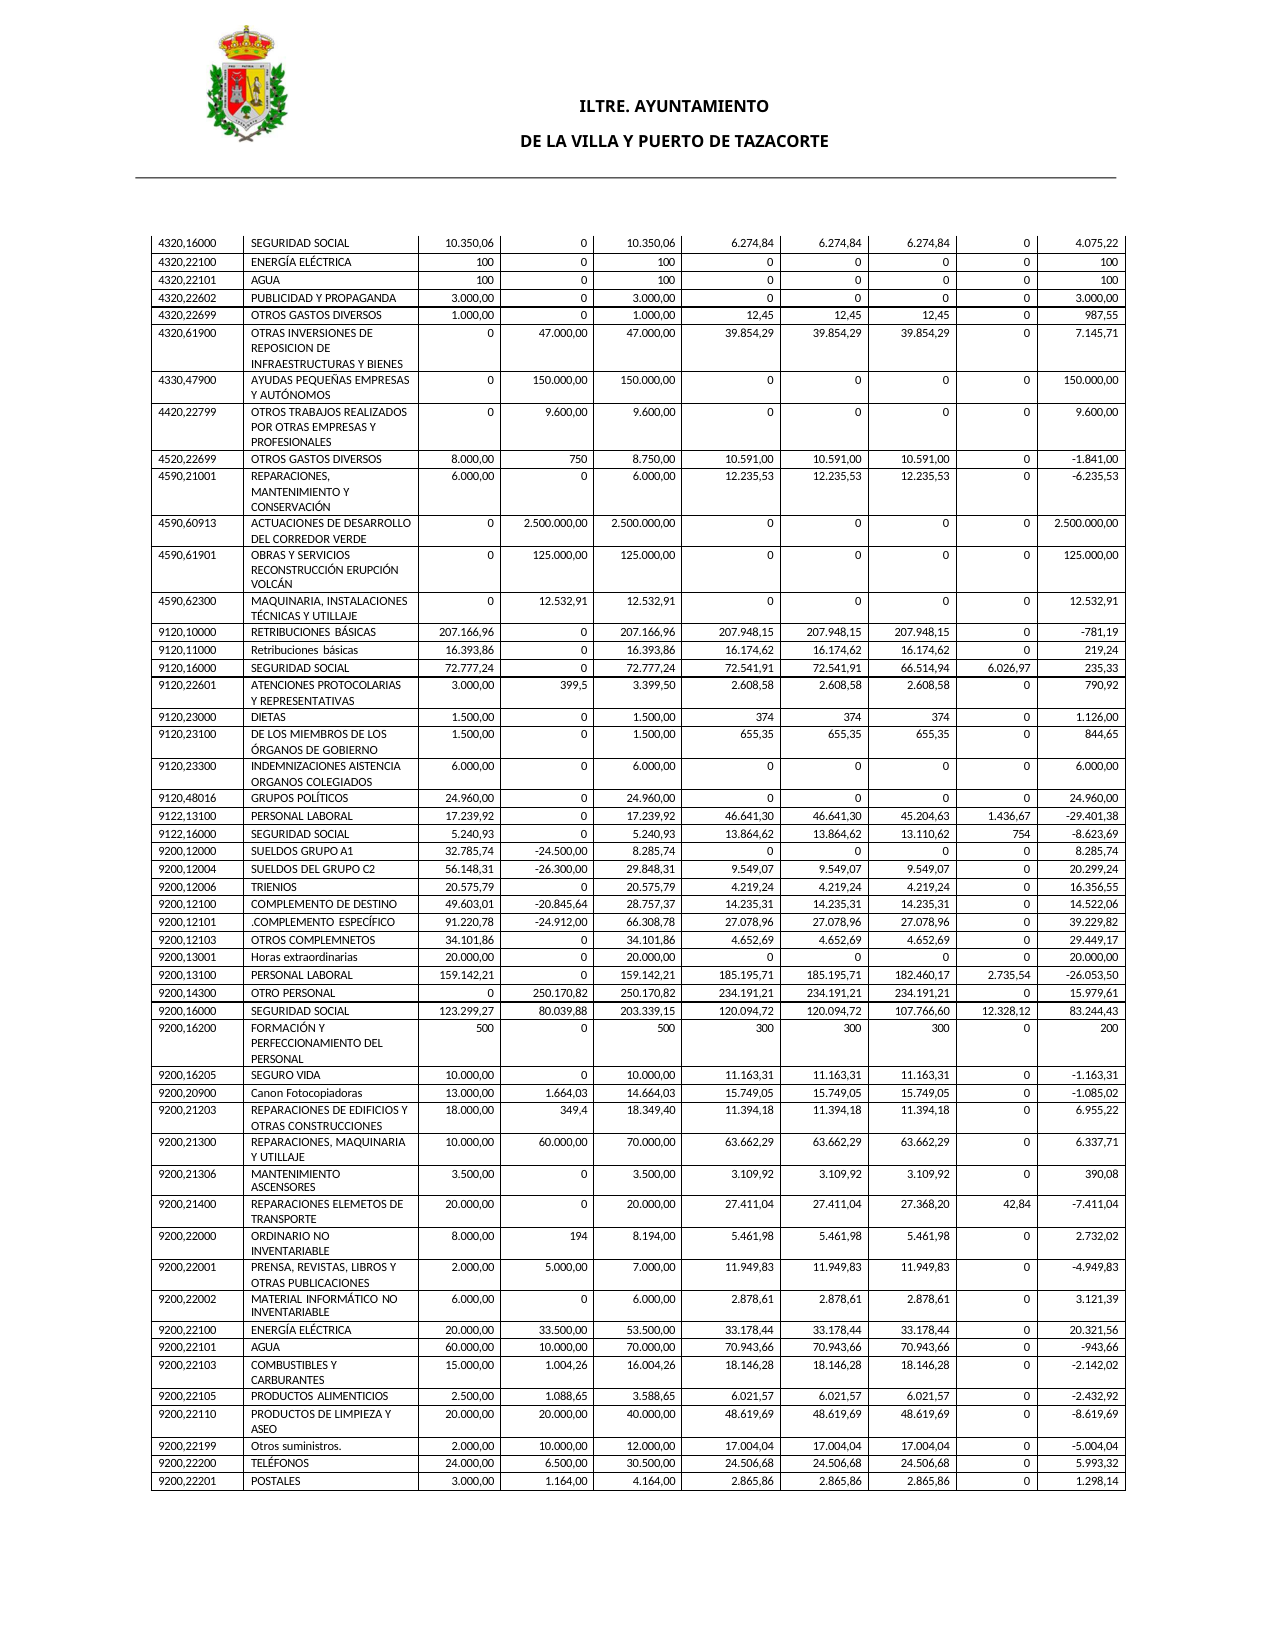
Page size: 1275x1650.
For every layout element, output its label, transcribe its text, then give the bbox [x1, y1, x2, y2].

table_cell 207.166,96 [594, 624, 681, 641]
table_cell ACTUACIONES DE DESARROLLO DEL CORREDOR VERDE [244, 516, 418, 546]
table_cell 9120,22601 [152, 678, 243, 708]
table_cell 6.000,00 [594, 1291, 681, 1321]
table_cell 0 [419, 593, 500, 623]
table_cell 17.004,04 [869, 1438, 956, 1454]
table_cell 0 [781, 516, 868, 546]
table_cell 500 [594, 1020, 681, 1066]
table_cell 9122,13100 [152, 808, 243, 824]
table_cell 0 [682, 272, 780, 289]
table_cell 0 [501, 1067, 593, 1084]
table_cell 100 [594, 254, 681, 271]
table_cell 11.163,31 [781, 1067, 868, 1084]
table_cell 207.166,96 [419, 624, 500, 641]
table_cell OTRAS INVERSIONES DE REPOSICION DE INFRAESTRUCTURAS Y BIENES [244, 325, 418, 371]
table_cell 9200,12000 [152, 843, 243, 860]
table_cell 11.394,18 [682, 1103, 780, 1133]
table_cell 0 [957, 547, 1037, 592]
table_cell 207.948,15 [781, 624, 868, 641]
table_cell 0 [957, 1067, 1037, 1084]
table_cell 3.109,92 [869, 1166, 956, 1195]
table_cell 1.500,00 [594, 709, 681, 726]
table_cell 12.532,91 [501, 593, 593, 623]
table_cell OTROS TRABAJOS REALIZADOS POR OTRAS EMPRESAS Y PROFESIONALES [244, 404, 418, 450]
table_cell 16.393,86 [419, 642, 500, 659]
table_cell 27.078,96 [869, 914, 956, 931]
table_cell 14.235,31 [682, 896, 780, 913]
table_cell 9200,22000 [152, 1228, 243, 1258]
table_cell 0 [419, 372, 500, 403]
table_cell 0 [957, 1322, 1037, 1338]
table_cell 9.600,00 [1038, 404, 1125, 450]
table_cell Canon Fotocopiadoras [244, 1085, 418, 1102]
table_cell 0 [957, 914, 1037, 931]
table_cell 2.735,54 [957, 967, 1037, 984]
table_cell .COMPLEMENTO ESPECÍFICO [244, 914, 418, 931]
table_cell 150.000,00 [594, 372, 681, 403]
table_cell 9200,22110 [152, 1406, 243, 1437]
table_cell 9200,22001 [152, 1260, 243, 1290]
table_cell 13.864,62 [781, 825, 868, 842]
table_cell 1.000,00 [419, 308, 500, 324]
table_cell 0 [501, 272, 593, 289]
table_cell 14.235,31 [869, 896, 956, 913]
table_cell 24.960,00 [1038, 790, 1125, 807]
table_cell 0 [957, 1260, 1037, 1290]
table_cell 12.235,53 [869, 469, 956, 514]
table_cell 0 [501, 254, 593, 271]
table_cell OTROS COMPLEMNETOS [244, 932, 418, 948]
table_cell 34.101,86 [594, 932, 681, 948]
table_cell 9120,16000 [152, 660, 243, 676]
table_cell 12.235,53 [781, 469, 868, 514]
table_cell 0 [501, 759, 593, 789]
table_cell 1.436,67 [957, 808, 1037, 824]
table_cell TELÉFONOS [244, 1456, 418, 1472]
table_cell MATERIAL INFORMÁTICO NO INVENTARIABLE [244, 1291, 418, 1321]
table_cell 46.641,30 [682, 808, 780, 824]
table_cell ENERGÍA ELÉCTRICA [244, 254, 418, 271]
table_cell 20.000,00 [594, 1196, 681, 1227]
table_cell 0 [869, 949, 956, 966]
table_cell 0 [957, 1357, 1037, 1388]
table_cell 1.004,26 [501, 1357, 593, 1388]
table_cell 9120,11000 [152, 642, 243, 659]
table_cell REPARACIONES, MAQUINARIA Y UTILLAJE [244, 1134, 418, 1165]
table_cell 2.732,02 [1038, 1228, 1125, 1258]
table_cell 9200,12004 [152, 861, 243, 877]
table_cell 20.000,00 [419, 1196, 500, 1227]
table_cell 9.549,07 [682, 861, 780, 877]
table_cell 9200,12100 [152, 896, 243, 913]
table_cell 9200,13001 [152, 949, 243, 966]
table_cell 0 [501, 727, 593, 757]
table_cell 0 [957, 308, 1037, 324]
table_cell 16.174,62 [869, 642, 956, 659]
table_cell 6.500,00 [501, 1456, 593, 1472]
table_cell 12,45 [682, 308, 780, 324]
table_cell 3.000,00 [419, 290, 500, 306]
table_cell 16.174,62 [682, 642, 780, 659]
table_cell 0 [781, 759, 868, 789]
table_cell OTROS GASTOS DIVERSOS [244, 451, 418, 467]
table_header 0 [957, 236, 1037, 253]
table_cell 9200,22100 [152, 1322, 243, 1338]
table_cell 33.178,44 [869, 1322, 956, 1338]
table_cell 4590,21001 [152, 469, 243, 514]
table_cell COMPLEMENTO DE DESTINO [244, 896, 418, 913]
table_cell 20.299,24 [1038, 861, 1125, 877]
table_cell 0 [957, 1085, 1037, 1102]
table_cell 1.164,00 [501, 1473, 593, 1490]
table_cell 0 [957, 642, 1037, 659]
table_cell 0 [957, 709, 1037, 726]
table_cell 6.021,57 [781, 1389, 868, 1405]
table_cell 2.608,58 [869, 678, 956, 708]
table_cell 60.000,00 [501, 1134, 593, 1165]
table_cell 234.191,21 [781, 985, 868, 1001]
table_cell 48.619,69 [682, 1406, 780, 1437]
table_cell 120.094,72 [781, 1003, 868, 1019]
table_cell 17.004,04 [682, 1438, 780, 1454]
table_cell 194 [501, 1228, 593, 1258]
table_cell 1.664,03 [501, 1085, 593, 1102]
table_cell 9200,12101 [152, 914, 243, 931]
table_cell 2.500.000,00 [594, 516, 681, 546]
table_cell 159.142,21 [594, 967, 681, 984]
table_header 6.274,84 [869, 236, 956, 253]
table_cell 374 [781, 709, 868, 726]
table_cell 4520,22699 [152, 451, 243, 467]
table_cell 0 [419, 547, 500, 592]
table_cell SUELDOS GRUPO A1 [244, 843, 418, 860]
table_cell AYUDAS PEQUEÑAS EMPRESAS Y AUTÓNOMOS [244, 372, 418, 403]
table_cell 15.000,00 [419, 1357, 500, 1388]
table_cell 24.506,68 [869, 1456, 956, 1472]
table_cell 0 [957, 727, 1037, 757]
table_cell 20.000,00 [501, 1406, 593, 1437]
table_cell PUBLICIDAD Y PROPAGANDA [244, 290, 418, 306]
table_cell 0 [869, 516, 956, 546]
table_cell -1.841,00 [1038, 451, 1125, 467]
table_cell 0 [501, 290, 593, 306]
table_cell REPARACIONES, MANTENIMIENTO Y CONSERVACIÓN [244, 469, 418, 514]
table_cell 6.000,00 [1038, 759, 1125, 789]
table_cell 2.878,61 [869, 1291, 956, 1321]
table_cell 207.948,15 [869, 624, 956, 641]
table_cell 200 [1038, 1020, 1125, 1066]
table_cell 13.864,62 [682, 825, 780, 842]
table_cell 72.777,24 [419, 660, 500, 676]
table_cell 4320,22699 [152, 308, 243, 324]
table_cell 27.411,04 [682, 1196, 780, 1227]
table_cell 374 [869, 709, 956, 726]
table_cell 0 [501, 1291, 593, 1321]
table_cell 9200,22201 [152, 1473, 243, 1490]
table_cell 17.239,92 [594, 808, 681, 824]
table_cell 9200,21203 [152, 1103, 243, 1133]
table_cell 70.943,66 [869, 1339, 956, 1356]
table_cell 5.461,98 [869, 1228, 956, 1258]
table_cell 33.178,44 [682, 1322, 780, 1338]
table_cell -1.163,31 [1038, 1067, 1125, 1084]
table_header 10.350,06 [419, 236, 500, 253]
table_cell 0 [682, 372, 780, 403]
table_cell 6.337,71 [1038, 1134, 1125, 1165]
table_cell SUELDOS DEL GRUPO C2 [244, 861, 418, 877]
table_cell 9200,16000 [152, 1003, 243, 1019]
table_cell 9200,22200 [152, 1456, 243, 1472]
table_cell 72.541,91 [682, 660, 780, 676]
table_cell -781,19 [1038, 624, 1125, 641]
table_header 4.075,22 [1038, 236, 1125, 253]
table_cell 987,55 [1038, 308, 1125, 324]
table_cell 11.949,83 [781, 1260, 868, 1290]
table_cell 63.662,29 [869, 1134, 956, 1165]
table_cell -943,66 [1038, 1339, 1125, 1356]
table_cell 9200,21300 [152, 1134, 243, 1165]
table_cell 0 [501, 932, 593, 948]
table_cell 100 [1038, 272, 1125, 289]
table_header 6.274,84 [682, 236, 780, 253]
table_cell 3.000,00 [419, 678, 500, 708]
table_cell 16.004,26 [594, 1357, 681, 1388]
table_cell 0 [869, 843, 956, 860]
table_cell 100 [419, 272, 500, 289]
table_cell 8.000,00 [419, 1228, 500, 1258]
table_cell 39.854,29 [682, 325, 780, 371]
table_cell 0 [682, 254, 780, 271]
table_cell 27.411,04 [781, 1196, 868, 1227]
table_cell 4320,22100 [152, 254, 243, 271]
table_cell 0 [682, 759, 780, 789]
table_cell 250.170,82 [594, 985, 681, 1001]
table_cell 3.000,00 [1038, 290, 1125, 306]
table_cell 0 [957, 254, 1037, 271]
table_cell 9120,23300 [152, 759, 243, 789]
table_cell 182.460,17 [869, 967, 956, 984]
table_cell 9120,23000 [152, 709, 243, 726]
table_cell 40.000,00 [594, 1406, 681, 1437]
table_cell 6.000,00 [594, 759, 681, 789]
table_cell 9120,10000 [152, 624, 243, 641]
table_cell 0 [781, 254, 868, 271]
table_cell 2.000,00 [419, 1260, 500, 1290]
table_cell OTROS GASTOS DIVERSOS [244, 308, 418, 324]
table_cell 125.000,00 [594, 547, 681, 592]
table_cell 8.000,00 [419, 451, 500, 467]
table_cell 0 [957, 1406, 1037, 1437]
table_cell 300 [869, 1020, 956, 1066]
table_cell 9.549,07 [869, 861, 956, 877]
table_cell 0 [957, 985, 1037, 1001]
table_cell 20.000,00 [419, 1406, 500, 1437]
table_cell ENERGÍA ELÉCTRICA [244, 1322, 418, 1338]
table_cell 0 [869, 593, 956, 623]
table_cell 9200,16200 [152, 1020, 243, 1066]
table_cell 1.500,00 [419, 727, 500, 757]
table_cell 83.244,43 [1038, 1003, 1125, 1019]
table_cell 5.993,32 [1038, 1456, 1125, 1472]
table_cell 1.126,00 [1038, 709, 1125, 726]
table_cell 15.749,05 [781, 1085, 868, 1102]
table_cell 9120,48016 [152, 790, 243, 807]
table_cell 4.164,00 [594, 1473, 681, 1490]
table_cell 48.619,69 [869, 1406, 956, 1437]
table_cell 0 [501, 642, 593, 659]
table_cell 1.500,00 [594, 727, 681, 757]
table_cell 5.240,93 [419, 825, 500, 842]
table_cell 4420,22799 [152, 404, 243, 450]
table_cell 0 [957, 1389, 1037, 1405]
table_cell 0 [957, 949, 1037, 966]
table_cell 80.039,88 [501, 1003, 593, 1019]
table_cell 11.394,18 [781, 1103, 868, 1133]
table_cell 0 [501, 1166, 593, 1195]
table_cell 42,84 [957, 1196, 1037, 1227]
table_cell 39.854,29 [781, 325, 868, 371]
table_cell 0 [957, 790, 1037, 807]
table_cell 0 [682, 949, 780, 966]
table_cell 0 [781, 790, 868, 807]
table_cell 0 [957, 593, 1037, 623]
table_cell 12,45 [781, 308, 868, 324]
table_cell 20.321,56 [1038, 1322, 1125, 1338]
table_cell 0 [957, 759, 1037, 789]
table_cell 2.500.000,00 [1038, 516, 1125, 546]
table_header 6.274,84 [781, 236, 868, 253]
table_cell 9.600,00 [594, 404, 681, 450]
table_cell 60.000,00 [419, 1339, 500, 1356]
table_cell 11.163,31 [869, 1067, 956, 1084]
table_cell -2.432,92 [1038, 1389, 1125, 1405]
table_cell 1.088,65 [501, 1389, 593, 1405]
table_cell 30.500,00 [594, 1456, 681, 1472]
table_cell 2.878,61 [682, 1291, 780, 1321]
table_cell GRUPOS POLÍTICOS [244, 790, 418, 807]
table_cell 27.078,96 [781, 914, 868, 931]
table_cell 0 [957, 1166, 1037, 1195]
table_cell 1.500,00 [419, 709, 500, 726]
table_cell 0 [957, 861, 1037, 877]
table_cell 10.000,00 [594, 1067, 681, 1084]
table_cell 8.285,74 [1038, 843, 1125, 860]
table_cell 29.449,17 [1038, 932, 1125, 948]
table_cell -24.500,00 [501, 843, 593, 860]
table_cell 0 [957, 932, 1037, 948]
table_cell 390,08 [1038, 1166, 1125, 1195]
table_cell 374 [682, 709, 780, 726]
table_cell 13.110,62 [869, 825, 956, 842]
table_cell 4330,47900 [152, 372, 243, 403]
table_cell 0 [682, 593, 780, 623]
table_cell DE LOS MIEMBROS DE LOS ÓRGANOS DE GOBIERNO [244, 727, 418, 757]
table_cell 20.000,00 [419, 1322, 500, 1338]
table_cell 0 [682, 404, 780, 450]
table_cell 4.652,69 [682, 932, 780, 948]
table_cell 32.785,74 [419, 843, 500, 860]
table_cell 0 [957, 1291, 1037, 1321]
table_cell 0 [869, 790, 956, 807]
table_cell 500 [419, 1020, 500, 1066]
table_cell 33.178,44 [781, 1322, 868, 1338]
table_cell 14.664,03 [594, 1085, 681, 1102]
table_cell 5.000,00 [501, 1260, 593, 1290]
table_cell 24.000,00 [419, 1456, 500, 1472]
table_cell 0 [682, 843, 780, 860]
table_cell 100 [419, 254, 500, 271]
table_cell REPARACIONES ELEMETOS DE TRANSPORTE [244, 1196, 418, 1227]
table_cell AGUA [244, 272, 418, 289]
table_cell 33.500,00 [501, 1322, 593, 1338]
table_cell 12.532,91 [594, 593, 681, 623]
table_cell PRODUCTOS ALIMENTICIOS [244, 1389, 418, 1405]
table_cell 39.229,82 [1038, 914, 1125, 931]
table_cell REPARACIONES DE EDIFICIOS Y OTRAS CONSTRUCCIONES [244, 1103, 418, 1133]
table_cell 0 [957, 1228, 1037, 1258]
table_cell 20.000,00 [594, 949, 681, 966]
table_cell 655,35 [682, 727, 780, 757]
table_cell 2.865,86 [781, 1473, 868, 1490]
table_cell 0 [957, 1339, 1037, 1356]
table_cell 0 [501, 308, 593, 324]
table_cell 7.000,00 [594, 1260, 681, 1290]
table_cell 4320,61900 [152, 325, 243, 371]
table_cell 27.078,96 [682, 914, 780, 931]
table_cell OBRAS Y SERVICIOS RECONSTRUCCIÓN ERUPCIÓN VOLCÁN [244, 547, 418, 592]
table_cell PERSONAL LABORAL [244, 967, 418, 984]
table_cell MANTENIMIENTO ASCENSORES [244, 1166, 418, 1195]
table_cell 207.948,15 [682, 624, 780, 641]
table_cell 0 [957, 290, 1037, 306]
table_cell 10.591,00 [682, 451, 780, 467]
table_cell 0 [869, 404, 956, 450]
table_cell Retribuciones básicas [244, 642, 418, 659]
table_cell 250.170,82 [501, 985, 593, 1001]
table_cell 5.461,98 [682, 1228, 780, 1258]
table_cell 0 [682, 547, 780, 592]
table_cell 399,5 [501, 678, 593, 708]
table_cell 0 [781, 949, 868, 966]
table_cell 349,4 [501, 1103, 593, 1133]
table_cell -24.912,00 [501, 914, 593, 931]
table_cell 0 [957, 678, 1037, 708]
table_cell 0 [957, 624, 1037, 641]
table_cell 24.506,68 [682, 1456, 780, 1472]
table_cell -26.300,00 [501, 861, 593, 877]
table_cell 9200,13100 [152, 967, 243, 984]
table_cell 53.500,00 [594, 1322, 681, 1338]
table_cell 234.191,21 [869, 985, 956, 1001]
table_cell 750 [501, 451, 593, 467]
table_cell 0 [419, 404, 500, 450]
table_cell 11.949,83 [682, 1260, 780, 1290]
table_cell 0 [869, 290, 956, 306]
table_cell PRODUCTOS DE LIMPIEZA Y ASEO [244, 1406, 418, 1437]
table_cell 125.000,00 [1038, 547, 1125, 592]
table_cell 1.000,00 [594, 308, 681, 324]
table_cell 20.000,00 [1038, 949, 1125, 966]
table_cell 9200,21400 [152, 1196, 243, 1227]
table_cell -29.401,38 [1038, 808, 1125, 824]
table_cell PERSONAL LABORAL [244, 808, 418, 824]
table_cell 47.000,00 [501, 325, 593, 371]
table_cell 9200,12103 [152, 932, 243, 948]
table_cell 203.339,15 [594, 1003, 681, 1019]
table_cell 0 [957, 372, 1037, 403]
table_cell -26.053,50 [1038, 967, 1125, 984]
table_cell 66.514,94 [869, 660, 956, 676]
table_cell 47.000,00 [594, 325, 681, 371]
table_cell 3.109,92 [781, 1166, 868, 1195]
table_cell -4.949,83 [1038, 1260, 1125, 1290]
table_cell 70.000,00 [594, 1134, 681, 1165]
table_cell 0 [501, 949, 593, 966]
table_cell 655,35 [781, 727, 868, 757]
table_cell 0 [957, 1020, 1037, 1066]
table_cell 70.943,66 [781, 1339, 868, 1356]
table_header 0 [501, 236, 593, 253]
table_cell 63.662,29 [682, 1134, 780, 1165]
table_cell -1.085,02 [1038, 1085, 1125, 1102]
table_cell 24.960,00 [594, 790, 681, 807]
table_cell 0 [781, 593, 868, 623]
table_cell 185.195,71 [682, 967, 780, 984]
table_cell 0 [501, 808, 593, 824]
table_cell 17.004,04 [781, 1438, 868, 1454]
table_cell 48.619,69 [781, 1406, 868, 1437]
table_cell 15.749,05 [869, 1085, 956, 1102]
table_cell 8.194,00 [594, 1228, 681, 1258]
table_cell 159.142,21 [419, 967, 500, 984]
table_cell 8.750,00 [594, 451, 681, 467]
table_cell 6.026,97 [957, 660, 1037, 676]
table_header SEGURIDAD SOCIAL [244, 236, 418, 253]
table_cell 63.662,29 [781, 1134, 868, 1165]
table_cell 2.000,00 [419, 1438, 500, 1454]
table_cell 28.757,37 [594, 896, 681, 913]
table_cell 11.163,31 [682, 1067, 780, 1084]
table_cell OTRO PERSONAL [244, 985, 418, 1001]
table_cell 0 [957, 469, 1037, 514]
table_cell 0 [781, 843, 868, 860]
table_cell INDEMNIZACIONES AISTENCIA ORGANOS COLEGIADOS [244, 759, 418, 789]
table_cell 0 [957, 843, 1037, 860]
table_cell 0 [419, 985, 500, 1001]
table_cell 49.603,01 [419, 896, 500, 913]
table_cell 9200,12006 [152, 879, 243, 895]
table_cell 100 [1038, 254, 1125, 271]
table_cell 10.000,00 [501, 1438, 593, 1454]
table_cell 18.146,28 [781, 1357, 868, 1388]
table_cell 3.500,00 [419, 1166, 500, 1195]
table_cell 5.461,98 [781, 1228, 868, 1258]
table_cell -8.623,69 [1038, 825, 1125, 842]
table_cell 150.000,00 [1038, 372, 1125, 403]
table_cell ORDINARIO NO INVENTARIABLE [244, 1228, 418, 1258]
table_cell 29.848,31 [594, 861, 681, 877]
table_cell 10.000,00 [501, 1339, 593, 1356]
table_cell 14.235,31 [781, 896, 868, 913]
table_cell 300 [781, 1020, 868, 1066]
table_cell 3.500,00 [594, 1166, 681, 1195]
table_cell 4320,22101 [152, 272, 243, 289]
table_cell 20.000,00 [419, 949, 500, 966]
table_cell 0 [501, 967, 593, 984]
table_cell -5.004,04 [1038, 1438, 1125, 1454]
table_cell 120.094,72 [682, 1003, 780, 1019]
table_cell 18.146,28 [869, 1357, 956, 1388]
table_cell 0 [501, 1196, 593, 1227]
table_cell 15.749,05 [682, 1085, 780, 1102]
table_cell 6.000,00 [419, 1291, 500, 1321]
table_cell 9122,16000 [152, 825, 243, 842]
table_cell -20.845,64 [501, 896, 593, 913]
table_cell 0 [781, 272, 868, 289]
table_cell DIETAS [244, 709, 418, 726]
table_cell -7.411,04 [1038, 1196, 1125, 1227]
table_cell 754 [957, 825, 1037, 842]
table_cell 0 [419, 325, 500, 371]
table_cell 12.235,53 [682, 469, 780, 514]
table_cell 4590,61901 [152, 547, 243, 592]
table_cell 0 [501, 825, 593, 842]
table_cell 70.943,66 [682, 1339, 780, 1356]
table_cell 4.219,24 [682, 879, 780, 895]
table_cell 6.000,00 [419, 469, 500, 514]
table_cell 24.960,00 [419, 790, 500, 807]
table_cell 20.575,79 [594, 879, 681, 895]
table_cell ATENCIONES PROTOCOLARIAS Y REPRESENTATIVAS [244, 678, 418, 708]
table_cell 6.000,00 [594, 469, 681, 514]
table_cell 2.500,00 [419, 1389, 500, 1405]
table_cell 46.641,30 [781, 808, 868, 824]
table_cell 66.308,78 [594, 914, 681, 931]
table_cell 9200,14300 [152, 985, 243, 1001]
table_cell RETRIBUCIONES BÁSICAS [244, 624, 418, 641]
table_cell 2.878,61 [781, 1291, 868, 1321]
table_cell 2.865,86 [869, 1473, 956, 1490]
table_cell 45.204,63 [869, 808, 956, 824]
table_cell 0 [957, 896, 1037, 913]
table_cell 14.522,06 [1038, 896, 1125, 913]
table_cell 4.652,69 [781, 932, 868, 948]
table_cell 18.000,00 [419, 1103, 500, 1133]
table_cell 150.000,00 [501, 372, 593, 403]
table_cell 2.865,86 [682, 1473, 780, 1490]
table_cell 219,24 [1038, 642, 1125, 659]
table_cell 72.777,24 [594, 660, 681, 676]
table_cell 39.854,29 [869, 325, 956, 371]
table_cell COMBUSTIBLES Y CARBURANTES [244, 1357, 418, 1388]
table_cell 10.000,00 [419, 1067, 500, 1084]
table_cell 4.219,24 [781, 879, 868, 895]
table_cell 18.349,40 [594, 1103, 681, 1133]
table_cell 70.000,00 [594, 1339, 681, 1356]
table_cell 0 [781, 404, 868, 450]
table_cell 234.191,21 [682, 985, 780, 1001]
table_cell 790,92 [1038, 678, 1125, 708]
table_cell Otros suministros. [244, 1438, 418, 1454]
table_cell 16.356,55 [1038, 879, 1125, 895]
table_cell 844,65 [1038, 727, 1125, 757]
table_cell 10.591,00 [781, 451, 868, 467]
table_cell AGUA [244, 1339, 418, 1356]
table_cell 9200,22002 [152, 1291, 243, 1321]
table_cell 100 [594, 272, 681, 289]
table_cell 3.109,92 [682, 1166, 780, 1195]
table_cell 185.195,71 [781, 967, 868, 984]
table_header 10.350,06 [594, 236, 681, 253]
table_cell 9200,22103 [152, 1357, 243, 1388]
table_cell -6.235,53 [1038, 469, 1125, 514]
table_cell 11.949,83 [869, 1260, 956, 1290]
table_cell 91.220,78 [419, 914, 500, 931]
table_header 4320,16000 [152, 236, 243, 253]
table_cell 9200,22101 [152, 1339, 243, 1356]
table_cell 16.174,62 [781, 642, 868, 659]
table_cell 3.399,50 [594, 678, 681, 708]
table_cell 6.021,57 [682, 1389, 780, 1405]
table_cell 0 [957, 325, 1037, 371]
table_cell 0 [869, 254, 956, 271]
table_cell 1.298,14 [1038, 1473, 1125, 1490]
table_cell 6.000,00 [419, 759, 500, 789]
table_cell 0 [501, 1020, 593, 1066]
table_cell 0 [957, 1438, 1037, 1454]
table_cell 0 [501, 709, 593, 726]
table_cell 0 [501, 660, 593, 676]
table_cell 9.600,00 [501, 404, 593, 450]
table_cell FORMACIÓN Y PERFECCIONAMIENTO DEL PERSONAL [244, 1020, 418, 1066]
table_cell 0 [501, 469, 593, 514]
table_cell 9120,23100 [152, 727, 243, 757]
table_cell 16.393,86 [594, 642, 681, 659]
table_cell 0 [869, 372, 956, 403]
table_cell 13.000,00 [419, 1085, 500, 1102]
table_cell 0 [957, 1456, 1037, 1472]
table_cell 12.000,00 [594, 1438, 681, 1454]
table_cell 0 [957, 879, 1037, 895]
table_cell 2.608,58 [682, 678, 780, 708]
table_cell 15.979,61 [1038, 985, 1125, 1001]
table_cell 0 [501, 790, 593, 807]
table_cell POSTALES [244, 1473, 418, 1490]
table_cell 17.239,92 [419, 808, 500, 824]
table_cell 4.219,24 [869, 879, 956, 895]
table_cell 0 [781, 547, 868, 592]
table_cell 0 [869, 759, 956, 789]
table_cell 34.101,86 [419, 932, 500, 948]
table_cell Horas extraordinarias [244, 949, 418, 966]
table_cell 12,45 [869, 308, 956, 324]
table_cell 4320,22602 [152, 290, 243, 306]
table_cell 7.145,71 [1038, 325, 1125, 371]
table_cell 3.000,00 [594, 290, 681, 306]
table_cell 235,33 [1038, 660, 1125, 676]
table_cell 20.575,79 [419, 879, 500, 895]
table_cell 10.000,00 [419, 1134, 500, 1165]
table_cell 3.588,65 [594, 1389, 681, 1405]
table_cell 4590,60913 [152, 516, 243, 546]
table_cell 9200,21306 [152, 1166, 243, 1195]
table_cell 11.394,18 [869, 1103, 956, 1133]
table_cell 4590,62300 [152, 593, 243, 623]
table_cell 5.240,93 [594, 825, 681, 842]
table_cell 3.000,00 [419, 1473, 500, 1490]
table_cell 18.146,28 [682, 1357, 780, 1388]
table_cell 0 [957, 1134, 1037, 1165]
table_cell TRIENIOS [244, 879, 418, 895]
table_cell PRENSA, REVISTAS, LIBROS Y OTRAS PUBLICACIONES [244, 1260, 418, 1290]
table_cell 8.285,74 [594, 843, 681, 860]
table_cell 0 [682, 790, 780, 807]
table_cell 56.148,31 [419, 861, 500, 877]
table_cell 12.532,91 [1038, 593, 1125, 623]
table_cell 0 [781, 290, 868, 306]
table_cell 0 [501, 624, 593, 641]
table_cell 0 [957, 1473, 1037, 1490]
table_cell SEGURO VIDA [244, 1067, 418, 1084]
table_cell 6.021,57 [869, 1389, 956, 1405]
table_cell 9200,22199 [152, 1438, 243, 1454]
table_cell 9200,20900 [152, 1085, 243, 1102]
table_cell 300 [682, 1020, 780, 1066]
table_cell -2.142,02 [1038, 1357, 1125, 1388]
table_cell 10.591,00 [869, 451, 956, 467]
table_cell MAQUINARIA, INSTALACIONES TÉCNICAS Y UTILLAJE [244, 593, 418, 623]
table_cell 0 [957, 1103, 1037, 1133]
table_cell 0 [957, 272, 1037, 289]
table_cell 72.541,91 [781, 660, 868, 676]
table_cell SEGURIDAD SOCIAL [244, 660, 418, 676]
table_cell 27.368,20 [869, 1196, 956, 1227]
table_cell 0 [869, 547, 956, 592]
table_cell 12.328,12 [957, 1003, 1037, 1019]
table_cell 6.955,22 [1038, 1103, 1125, 1133]
table_cell 123.299,27 [419, 1003, 500, 1019]
table_cell 0 [781, 372, 868, 403]
table_cell 9.549,07 [781, 861, 868, 877]
table_cell 3.121,39 [1038, 1291, 1125, 1321]
table_cell 0 [682, 290, 780, 306]
table_cell 655,35 [869, 727, 956, 757]
table_cell 2.500.000,00 [501, 516, 593, 546]
table_cell 9200,16205 [152, 1067, 243, 1084]
table_cell 0 [869, 272, 956, 289]
table_cell 0 [957, 516, 1037, 546]
table_cell 0 [501, 879, 593, 895]
table_cell SEGURIDAD SOCIAL [244, 825, 418, 842]
table_cell 9200,22105 [152, 1389, 243, 1405]
table_cell 24.506,68 [781, 1456, 868, 1472]
table_cell 2.608,58 [781, 678, 868, 708]
table_cell 0 [957, 451, 1037, 467]
table_cell SEGURIDAD SOCIAL [244, 1003, 418, 1019]
table_cell 125.000,00 [501, 547, 593, 592]
table_cell 0 [682, 516, 780, 546]
table_cell 4.652,69 [869, 932, 956, 948]
table_cell 107.766,60 [869, 1003, 956, 1019]
table_cell 0 [419, 516, 500, 546]
table_cell 0 [957, 404, 1037, 450]
table_cell -8.619,69 [1038, 1406, 1125, 1437]
